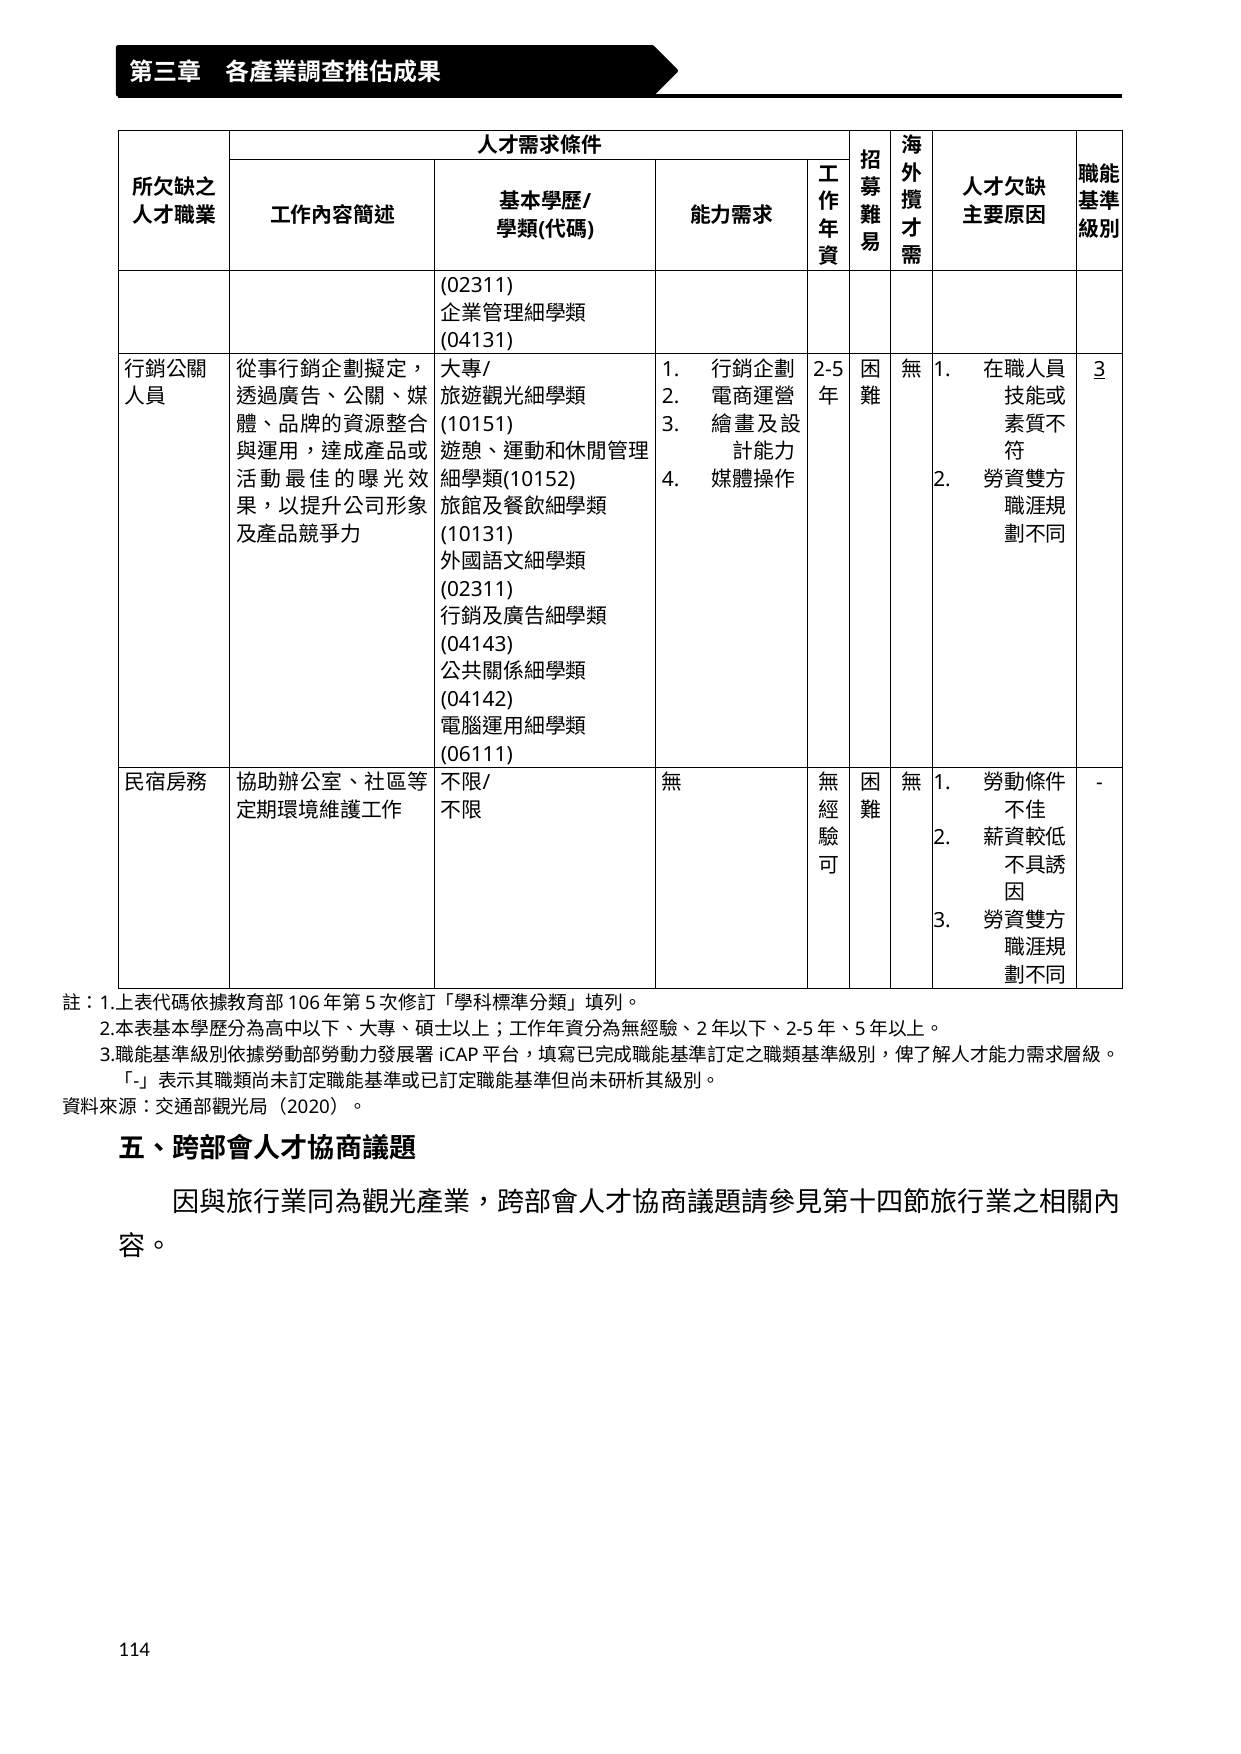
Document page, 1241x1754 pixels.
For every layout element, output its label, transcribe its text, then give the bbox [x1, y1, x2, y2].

table_header 職能基準級別 [1077, 131, 1122, 269]
table_cell 工作內容簡述 [230, 160, 434, 269]
table_cell 困難 [850, 768, 890, 988]
text 註：1.上表代碼依據教育部106年第5次修訂「學科標準分類」填列。 [62, 989, 1122, 1015]
table_header 招募難易 [850, 131, 890, 269]
table_cell 不限/ 不限 [435, 768, 655, 988]
table_cell 無 [656, 768, 807, 988]
table_cell [656, 271, 807, 353]
table_cell 從事行銷企劃擬定，透過廣告、公關、媒體、品牌的資源整合與運用，達成產品或活動最佳的曝光效果，以提升公司形象及產品競爭力 [230, 354, 434, 767]
table_cell 勞動條件不佳 薪資較低不具誘因 勞資雙方職涯規劃不同 [933, 768, 1076, 988]
text 2.本表基本學歷分為高中以下、大專、碩士以上；工作年資分為無經驗、2年以下、2-5年、5年以上。 [62, 1015, 1122, 1041]
table_cell 無 [891, 354, 932, 767]
table_cell [119, 271, 229, 353]
table_cell 無經驗可 [808, 768, 849, 988]
table_cell 基本學歷/ 學類(代碼) [435, 160, 655, 269]
table_cell 協助辦公室、社區等定期環境維護工作 [230, 768, 434, 988]
table_cell [933, 271, 1076, 353]
table_cell 行銷企劃 電商運營 繪畫及設計能力 媒體操作 [656, 354, 807, 767]
table_cell 3 [1077, 354, 1122, 767]
text 五、跨部會人才協商議題 [118, 1126, 1122, 1166]
table_cell 民宿房務 [119, 768, 229, 988]
text 因與旅行業同為觀光產業，跨部會人才協商議題請參見第十四節旅行業之相關內容。 [118, 1177, 1122, 1264]
table_cell (02311) 企業管理細學類(04131) [435, 271, 655, 353]
table_cell [850, 271, 890, 353]
text 資料來源：交通部觀光局（2020）。 [62, 1093, 1122, 1119]
table_cell 在職人員技能或素質不符 勞資雙方職涯規劃不同 [933, 354, 1076, 767]
table_cell - [1077, 271, 1122, 353]
table_cell 無 [891, 271, 932, 353]
table_cell 困難 [850, 354, 890, 767]
table_cell 行銷公關人員 [119, 354, 229, 767]
text 3.職能基準級別依據勞動部勞動力發展署iCAP平台，填寫已完成職能基準訂定之職類基準級別，俾了解人才能力需求層級。「-」表示其職類尚未訂定職能基準或已訂定職能基準但尚未研析其級別。 [62, 1041, 1122, 1093]
table_cell 能力需求 [656, 160, 807, 269]
table_cell [808, 271, 849, 353]
table_cell 工作 年資 [808, 160, 849, 269]
table_header 海外攬才需求 [891, 131, 932, 269]
table_header 人才需求條件 [230, 131, 849, 158]
table_cell [230, 271, 434, 353]
table_header 人才欠缺 主要原因 [933, 131, 1076, 269]
table_header 所欠缺之 人才職業 [119, 131, 229, 269]
table_cell - [1077, 768, 1122, 988]
table_cell 大專/ 旅遊觀光細學類(10151) 遊憩、運動和休閒管理細學類(10152) 旅館及餐飲細學類(10131) 外國語文細學類(02311) 行銷及廣告細學類(04143) 公共關係細學類(04142) 電腦運用細學類(06111) [435, 354, 655, 767]
table_cell 2-5年 [808, 354, 849, 767]
table_cell 無 [891, 768, 932, 988]
